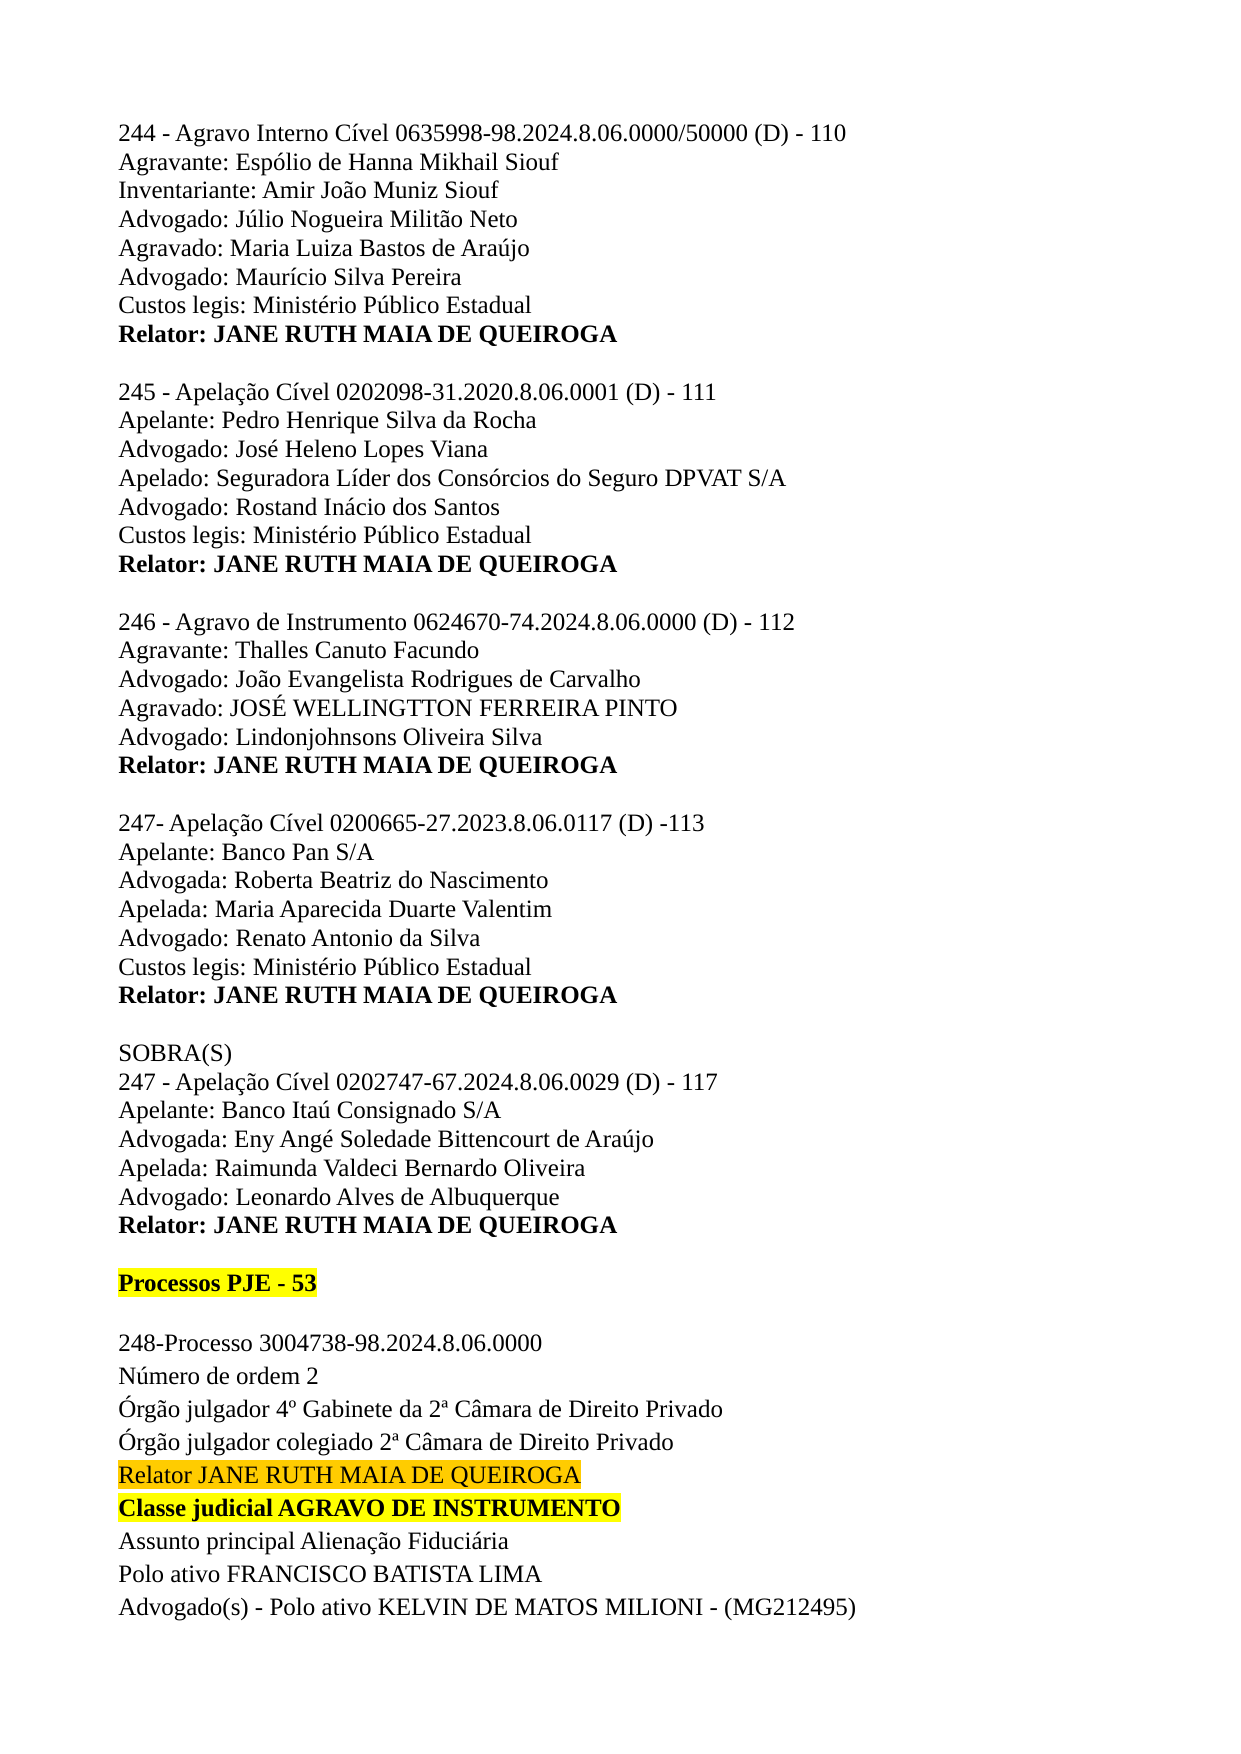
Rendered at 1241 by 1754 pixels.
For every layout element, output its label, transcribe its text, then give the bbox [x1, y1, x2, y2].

text Agravante: Thalles Canuto Facundo [118, 636, 1122, 664]
text Processos PJE - 53 [118, 1268, 1122, 1297]
text Advogado: Rostand Inácio dos Santos [118, 492, 1122, 521]
text Número de ordem 2 [118, 1361, 1122, 1390]
text 246 - Agravo de Instrumento 0624670-74.2024.8.06.0000 (D) - 112 [118, 607, 1122, 636]
text Assunto principal Alienação Fiduciária [118, 1526, 1122, 1555]
text Apelante: Banco Pan S/A [118, 837, 1122, 866]
text Polo ativo FRANCISCO BATISTA LIMA [118, 1559, 1122, 1588]
text Custos legis: Ministério Público Estadual [118, 952, 1122, 981]
text Relator: JANE RUTH MAIA DE QUEIROGA [118, 319, 1122, 348]
text SOBRA(S) [118, 1038, 1122, 1067]
text Relator: JANE RUTH MAIA DE QUEIROGA [118, 549, 1122, 578]
text Advogado: Lindonjohnsons Oliveira Silva [118, 722, 1122, 751]
text 247- Apelação Cível 0200665-27.2023.8.06.0117 (D) -113 [118, 808, 1122, 837]
text Advogado: Maurício Silva Pereira [118, 262, 1122, 291]
text 244 - Agravo Interno Cível 0635998-98.2024.8.06.0000/50000 (D) - 110 [118, 118, 1122, 147]
text Advogado: Leonardo Alves de Albuquerque [118, 1182, 1122, 1211]
text Agravante: Espólio de Hanna Mikhail Siouf [118, 147, 1122, 176]
text Advogado: João Evangelista Rodrigues de Carvalho [118, 664, 1122, 693]
text Advogada: Eny Angé Soledade Bittencourt de Araújo [118, 1124, 1122, 1153]
text Relator: JANE RUTH MAIA DE QUEIROGA [118, 751, 1122, 779]
text Agravado: JOSÉ WELLINGTTON FERREIRA PINTO [118, 693, 1122, 722]
text Órgão julgador 4º Gabinete da 2ª Câmara de Direito Privado [118, 1394, 1122, 1423]
text Apelante: Pedro Henrique Silva da Rocha [118, 406, 1122, 434]
text Custos legis: Ministério Público Estadual [118, 291, 1122, 319]
text Advogado: José Heleno Lopes Viana [118, 434, 1122, 463]
text Advogado(s) - Polo ativo KELVIN DE MATOS MILIONI - (MG212495) [118, 1592, 1122, 1621]
text Apelada: Raimunda Valdeci Bernardo Oliveira [118, 1153, 1122, 1182]
text Relator JANE RUTH MAIA DE QUEIROGA [118, 1460, 1122, 1489]
text Relator: JANE RUTH MAIA DE QUEIROGA [118, 1211, 1122, 1239]
text Relator: JANE RUTH MAIA DE QUEIROGA [118, 981, 1122, 1009]
text Advogada: Roberta Beatriz do Nascimento [118, 866, 1122, 894]
text Agravado: Maria Luiza Bastos de Araújo [118, 233, 1122, 262]
text 245 - Apelação Cível 0202098-31.2020.8.06.0001 (D) - 111 [118, 377, 1122, 406]
text 248-Processo 3004738-98.2024.8.06.0000 [118, 1328, 1122, 1357]
text Órgão julgador colegiado 2ª Câmara de Direito Privado [118, 1427, 1122, 1456]
text Apelado: Seguradora Líder dos Consórcios do Seguro DPVAT S/A [118, 463, 1122, 492]
text Inventariante: Amir João Muniz Siouf [118, 176, 1122, 204]
text Custos legis: Ministério Público Estadual [118, 521, 1122, 549]
text Apelada: Maria Aparecida Duarte Valentim [118, 894, 1122, 923]
text Advogado: Renato Antonio da Silva [118, 923, 1122, 952]
text Advogado: Júlio Nogueira Militão Neto [118, 204, 1122, 233]
text Apelante: Banco Itaú Consignado S/A [118, 1096, 1122, 1124]
text Classe judicial AGRAVO DE INSTRUMENTO [118, 1493, 1122, 1522]
text 247 - Apelação Cível 0202747-67.2024.8.06.0029 (D) - 117 [118, 1067, 1122, 1096]
